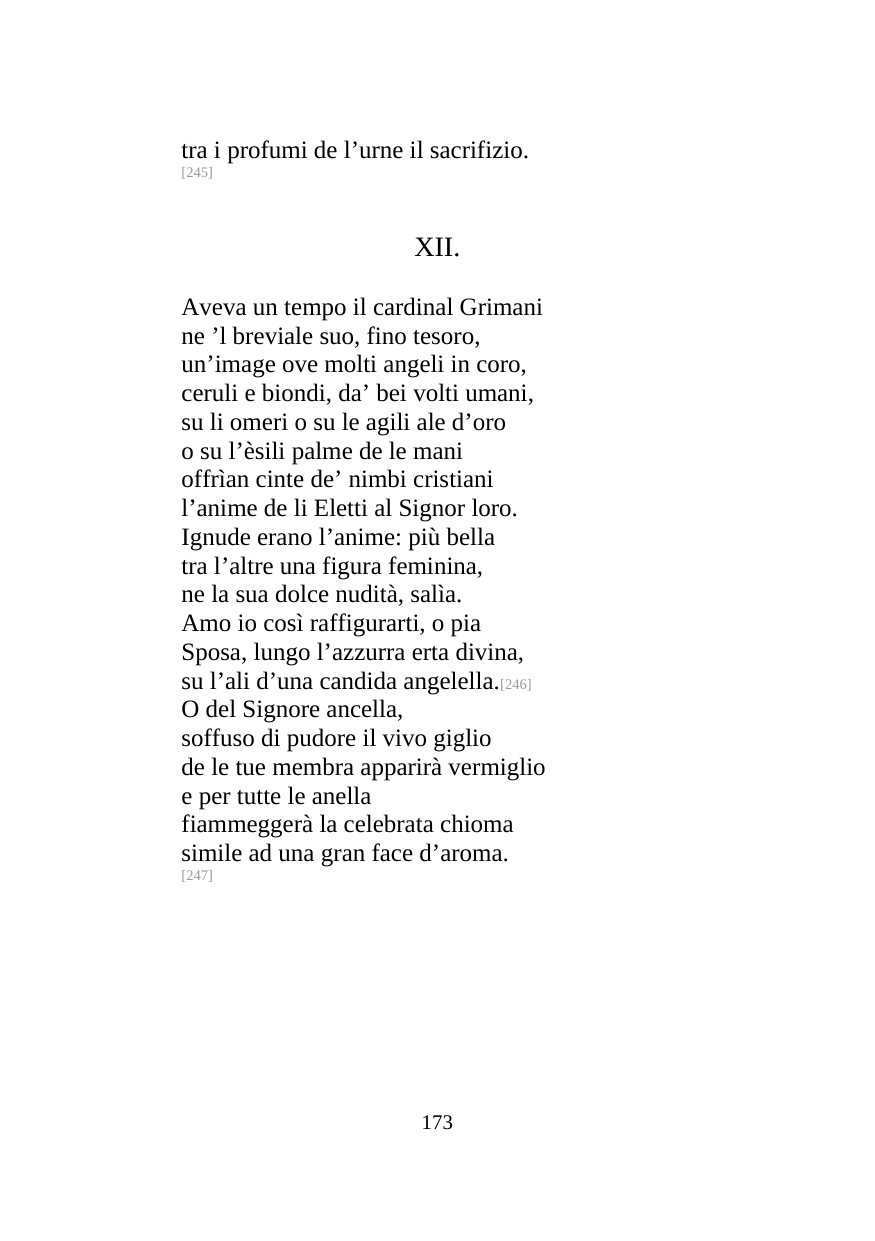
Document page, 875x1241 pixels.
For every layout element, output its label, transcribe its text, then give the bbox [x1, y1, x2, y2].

text Aveva un tempo il cardinal Grimani ne ’l breviale suo, fino tesoro, un’image ove molti angeli in coro, ceruli e biondi, da’ bei volti umani, [181, 292, 569, 407]
text Amo io così raffigurarti, o pia Sposa, lungo l’azzurra erta divina, su l’ali d’una candida angelella.[246] [181, 608, 569, 694]
text O del Signore ancella, soffuso di pudore il vivo giglio de le tue membra apparirà vermiglio [181, 694, 569, 781]
text su li omeri o su le agili ale d’oro o su l’èsili palme de le mani offrìan cinte de’ nimbi cristiani l’anime de li Eletti al Signor loro. [181, 407, 569, 522]
text tra i profumi de l’urne il sacrifizio. [245] [181, 135, 569, 181]
text e per tutte le anella fiammeggerà la celebrata chioma simile ad una gran face d’aroma. [247] [181, 781, 569, 884]
subtitle XII. [181, 231, 693, 263]
text Ignude erano l’anime: più bella tra l’altre una figura feminina, ne la sua dolce nudità, salìa. [181, 522, 569, 608]
